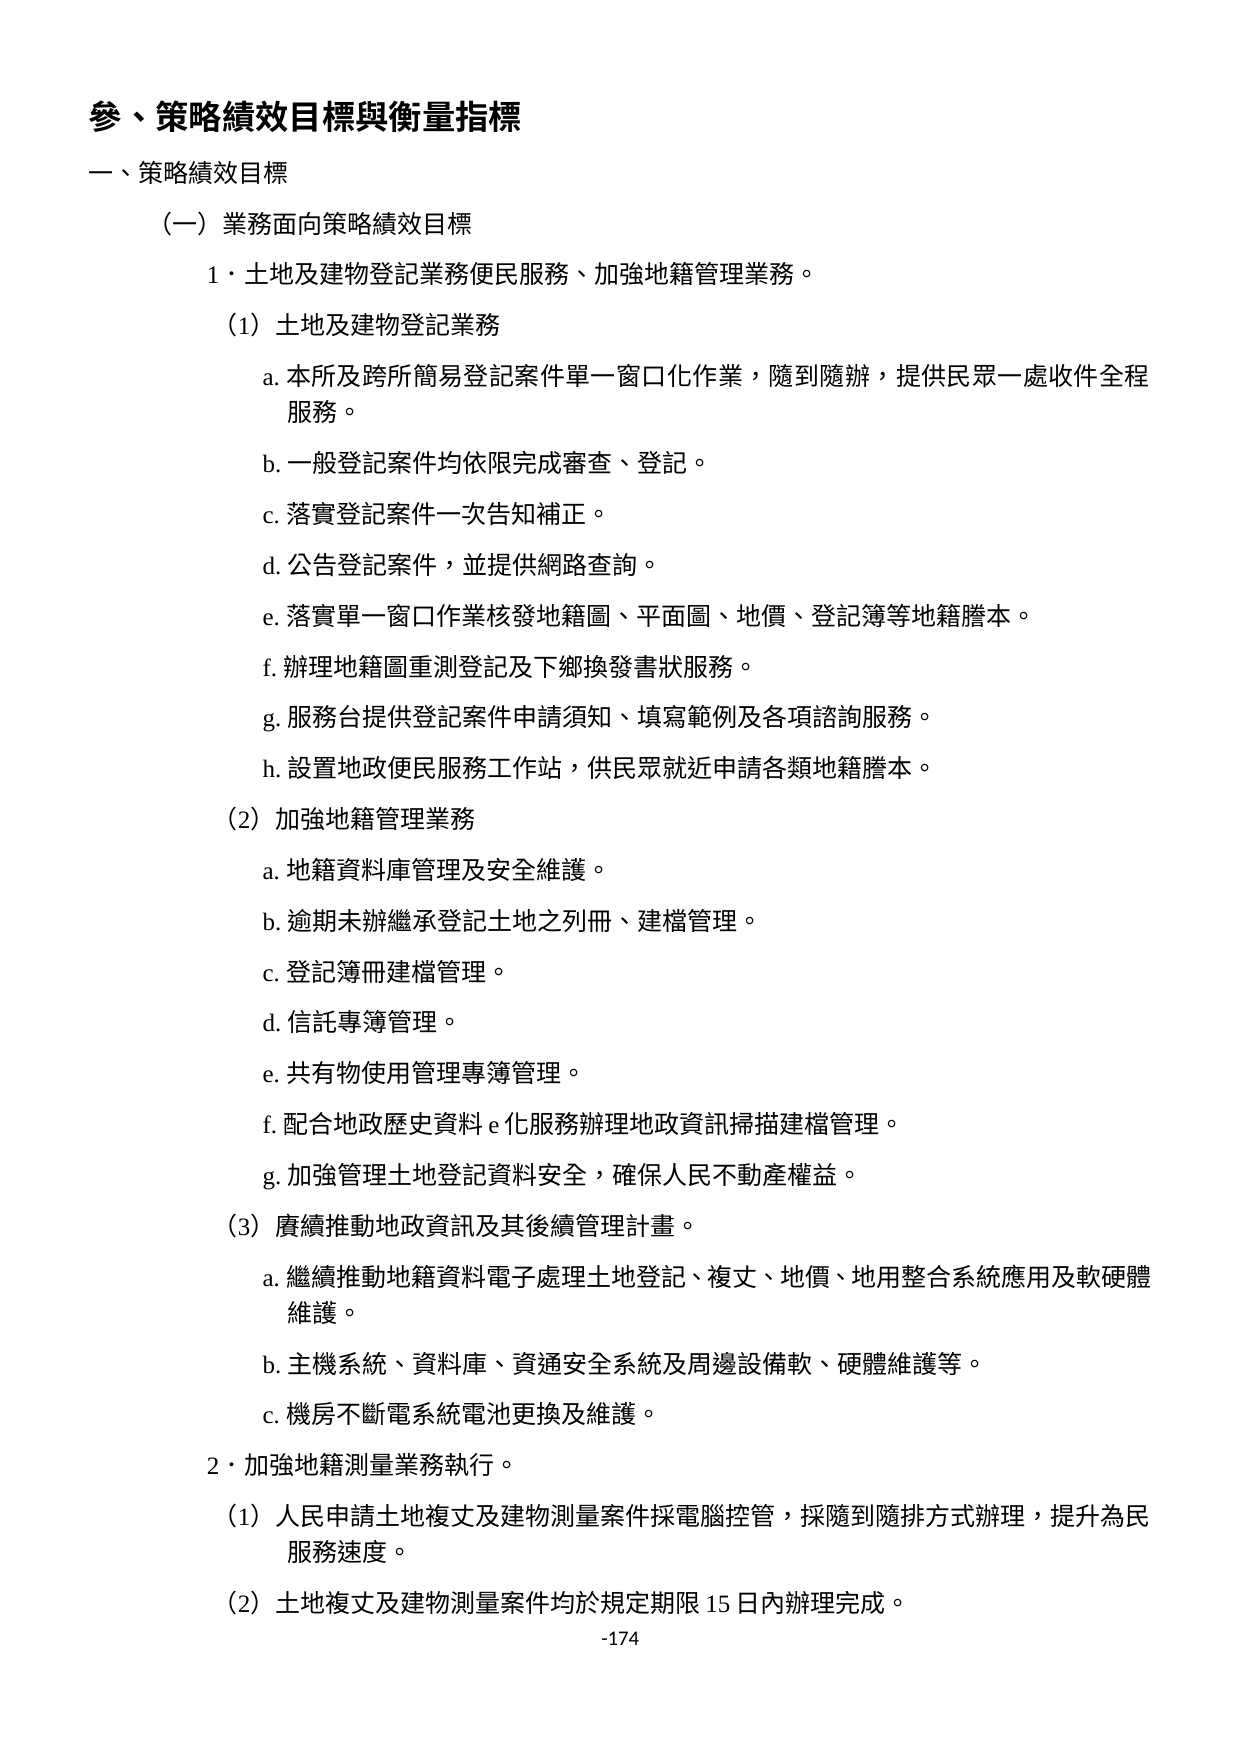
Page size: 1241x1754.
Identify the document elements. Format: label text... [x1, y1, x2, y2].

list 機房不斷電系統電池更換及維護。 [262, 1395, 1152, 1431]
list 加強管理土地登記資料安全，確保人民不動產權益。 [262, 1155, 1152, 1192]
list 地籍資料庫管理及安全維護。 [262, 850, 1152, 887]
list 主機系統、資料庫、資通安全系統及周邊設備軟、硬體維護等。 [262, 1344, 1152, 1380]
list 落實登記案件一次告知補正。 [262, 494, 1152, 531]
list 加強地籍管理業務 [213, 799, 1152, 836]
list 賡續推動地政資訊及其後續管理計畫。 [213, 1206, 1152, 1242]
list 辦理地籍圖重測登記及下鄉換發書狀服務。 [262, 647, 1152, 683]
list 本所及跨所簡易登記案件單一窗口化作業，隨到隨辦，提供民眾一處收件全程服務。 [262, 357, 1152, 429]
list 加強地籍測量業務執行。 [207, 1446, 1152, 1482]
list 人民申請土地複丈及建物測量案件採電腦控管，採隨到隨排方式辦理，提升為民服務速度。 [213, 1497, 1152, 1569]
list 一般登記案件均依限完成審查、登記。 [262, 444, 1152, 480]
list 服務台提供登記案件申請須知、填寫範例及各項諮詢服務。 [262, 698, 1152, 734]
list 土地及建物登記業務便民服務、加強地籍管理業務。 [207, 255, 1152, 291]
list 逾期未辦繼承登記土地之列冊、建檔管理。 [262, 901, 1152, 937]
list 設置地政便民服務工作站，供民眾就近申請各類地籍謄本。 [262, 749, 1152, 785]
list 信託專簿管理。 [262, 1003, 1152, 1039]
list 共有物使用管理專簿管理。 [262, 1054, 1152, 1090]
text 一、策略績效目標 [88, 153, 1152, 189]
list 配合地政歷史資料e化服務辦理地政資訊掃描建檔管理。 [262, 1104, 1152, 1141]
list 落實單一窗口作業核發地籍圖、平面圖、地價、登記簿等地籍謄本。 [262, 596, 1152, 632]
text （一）業務面向策略績效目標 [148, 204, 1152, 240]
list 土地及建物登記業務 [213, 306, 1152, 342]
text 參、策略績效目標與衡量指標 [88, 90, 1152, 139]
list 登記簿冊建檔管理。 [262, 952, 1152, 988]
list 公告登記案件，並提供網路查詢。 [262, 545, 1152, 582]
list 繼續推動地籍資料電子處理土地登記、複丈、地價、地用整合系統應用及軟硬體維護。 [262, 1257, 1152, 1329]
list 土地複丈及建物測量案件均於規定期限15日內辦理完成。 [213, 1584, 1152, 1620]
